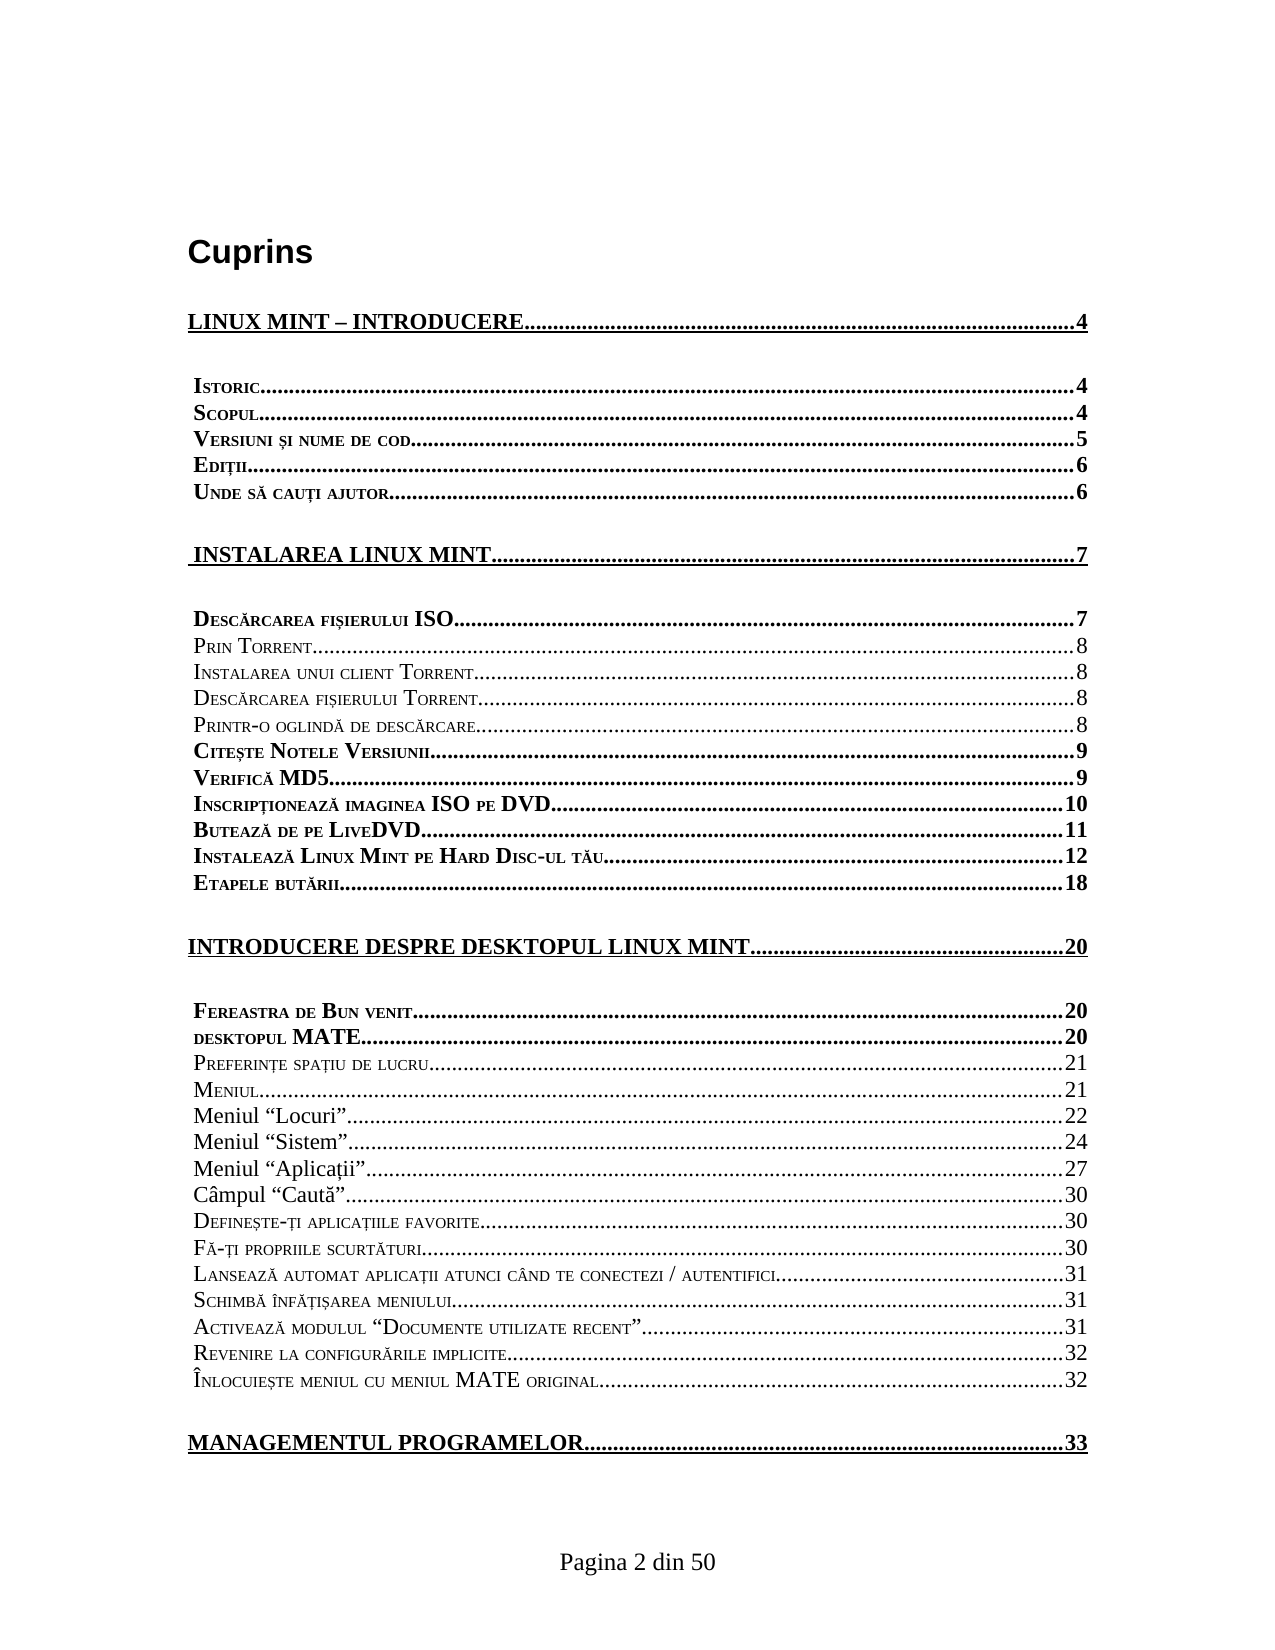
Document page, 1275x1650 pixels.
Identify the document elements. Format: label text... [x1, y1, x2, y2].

text Managementul Programelor 33 [187, 1429, 1087, 1452]
text Definește-ți aplicațiile favorite 30 [187, 1207, 1087, 1234]
text Fereastra de Bun venit 20 [187, 997, 1087, 1023]
text Printr-o oglindă de descărcare 8 [187, 711, 1087, 737]
text Instalarea unui client Torrent 8 [187, 658, 1087, 684]
text Istoric 4 [187, 372, 1087, 399]
text Lansează automat aplicații atunci când te conectezi / autentifici 31 [187, 1260, 1087, 1287]
text Schimbă înfățișarea meniului 31 [187, 1287, 1087, 1313]
text Instalarea Linux Mint 7 [187, 542, 1087, 564]
text Activează modulul “Documente utilizate recent” 31 [187, 1313, 1087, 1339]
text Introducere despre desktopul Linux Mint 20 [187, 933, 1087, 956]
text Înlocuiește meniul cu meniul MATE original 32 [187, 1366, 1087, 1392]
text Câmpul “Caută” 30 [187, 1181, 1087, 1207]
text desktopul MATE 20 [187, 1023, 1087, 1049]
text Fă-ți propriile scurtături 30 [187, 1234, 1087, 1260]
text Linux Mint – introducere 4 [187, 308, 1087, 331]
text Inscripționează imaginea ISO pe DVD 10 [187, 790, 1087, 816]
subtitle Cuprins [187, 232, 1087, 271]
text Citește Notele Versiunii 9 [187, 737, 1087, 763]
text Etapele butării 18 [187, 869, 1087, 895]
text Prin Torrent 8 [187, 632, 1087, 658]
text Verifică MD5 9 [187, 763, 1087, 790]
text Descărcarea fișierului ISO 7 [187, 605, 1087, 632]
text Meniul 21 [187, 1076, 1087, 1102]
text Ediții 6 [187, 451, 1087, 478]
text Meniul “Locuri” 22 [187, 1102, 1087, 1128]
text Meniul “Aplicații” 27 [187, 1155, 1087, 1181]
text Instalează Linux Mint pe Hard Disc-ul tău 12 [187, 843, 1087, 869]
text Versiuni și nume de cod 5 [187, 425, 1087, 451]
text Meniul “Sistem” 24 [187, 1128, 1087, 1155]
text Revenire la configurările implicite 32 [187, 1339, 1087, 1366]
text Preferințe spațiu de lucru 21 [187, 1049, 1087, 1076]
text Butează de pe LiveDVD 11 [187, 816, 1087, 843]
text Unde să cauți ajutor 6 [187, 478, 1087, 504]
text Scopul 4 [187, 399, 1087, 425]
text Descărcarea fișierului Torrent 8 [187, 684, 1087, 711]
